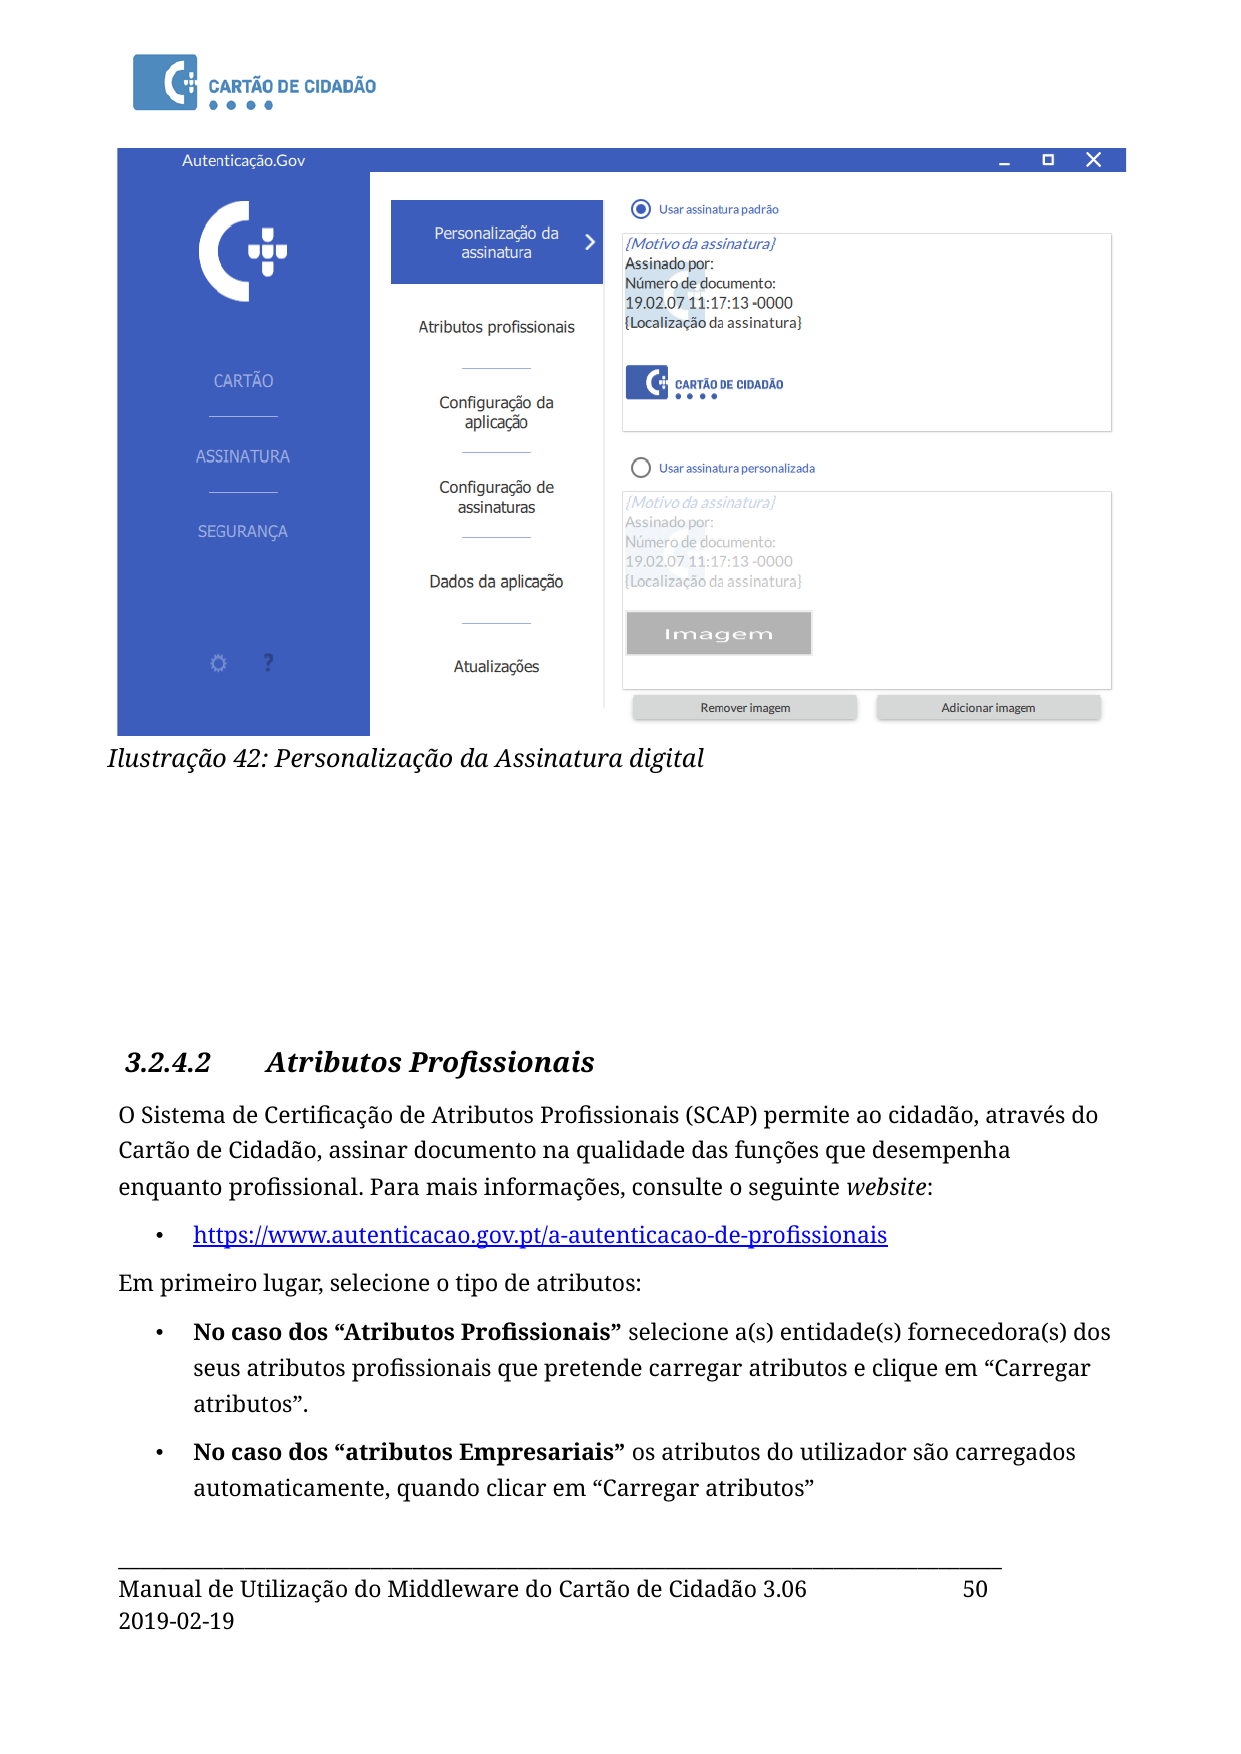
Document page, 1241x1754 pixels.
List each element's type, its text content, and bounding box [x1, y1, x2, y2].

text O Sistema de Certificação de Atributos Profissionais (SCAP) permite ao cidadão, através do Cartão de Cidadão, assinar documento na qualidade das funções que desempenha enquanto profissional. Para mais informações, consulte o seguinte website: [118, 1098, 1122, 1202]
list No caso dos “atributos Empresariais” os atributos do utilizador são carregados automaticamente, quando clicar em “Carregar atributos” [156, 1436, 1122, 1503]
list Em primeiro lugar, selecione o tipo de atributos: [118, 1267, 1122, 1298]
picture [117, 148, 1127, 736]
subtitle Atributos Profissionais [118, 1043, 1122, 1080]
picture [130, 47, 423, 118]
list https://www.autenticacao.gov.pt/a-autenticacao-de-profissionais [156, 1219, 1122, 1250]
list No caso dos “Atributos Profissionais” selecione a(s) entidade(s) fornecedora(s) dos seus atributos profissionais que pretende carregar atributos e clique em “Carregar atributos”. [156, 1316, 1122, 1419]
text Ilustração 42: Personalização da Assinatura digital [107, 736, 1136, 775]
